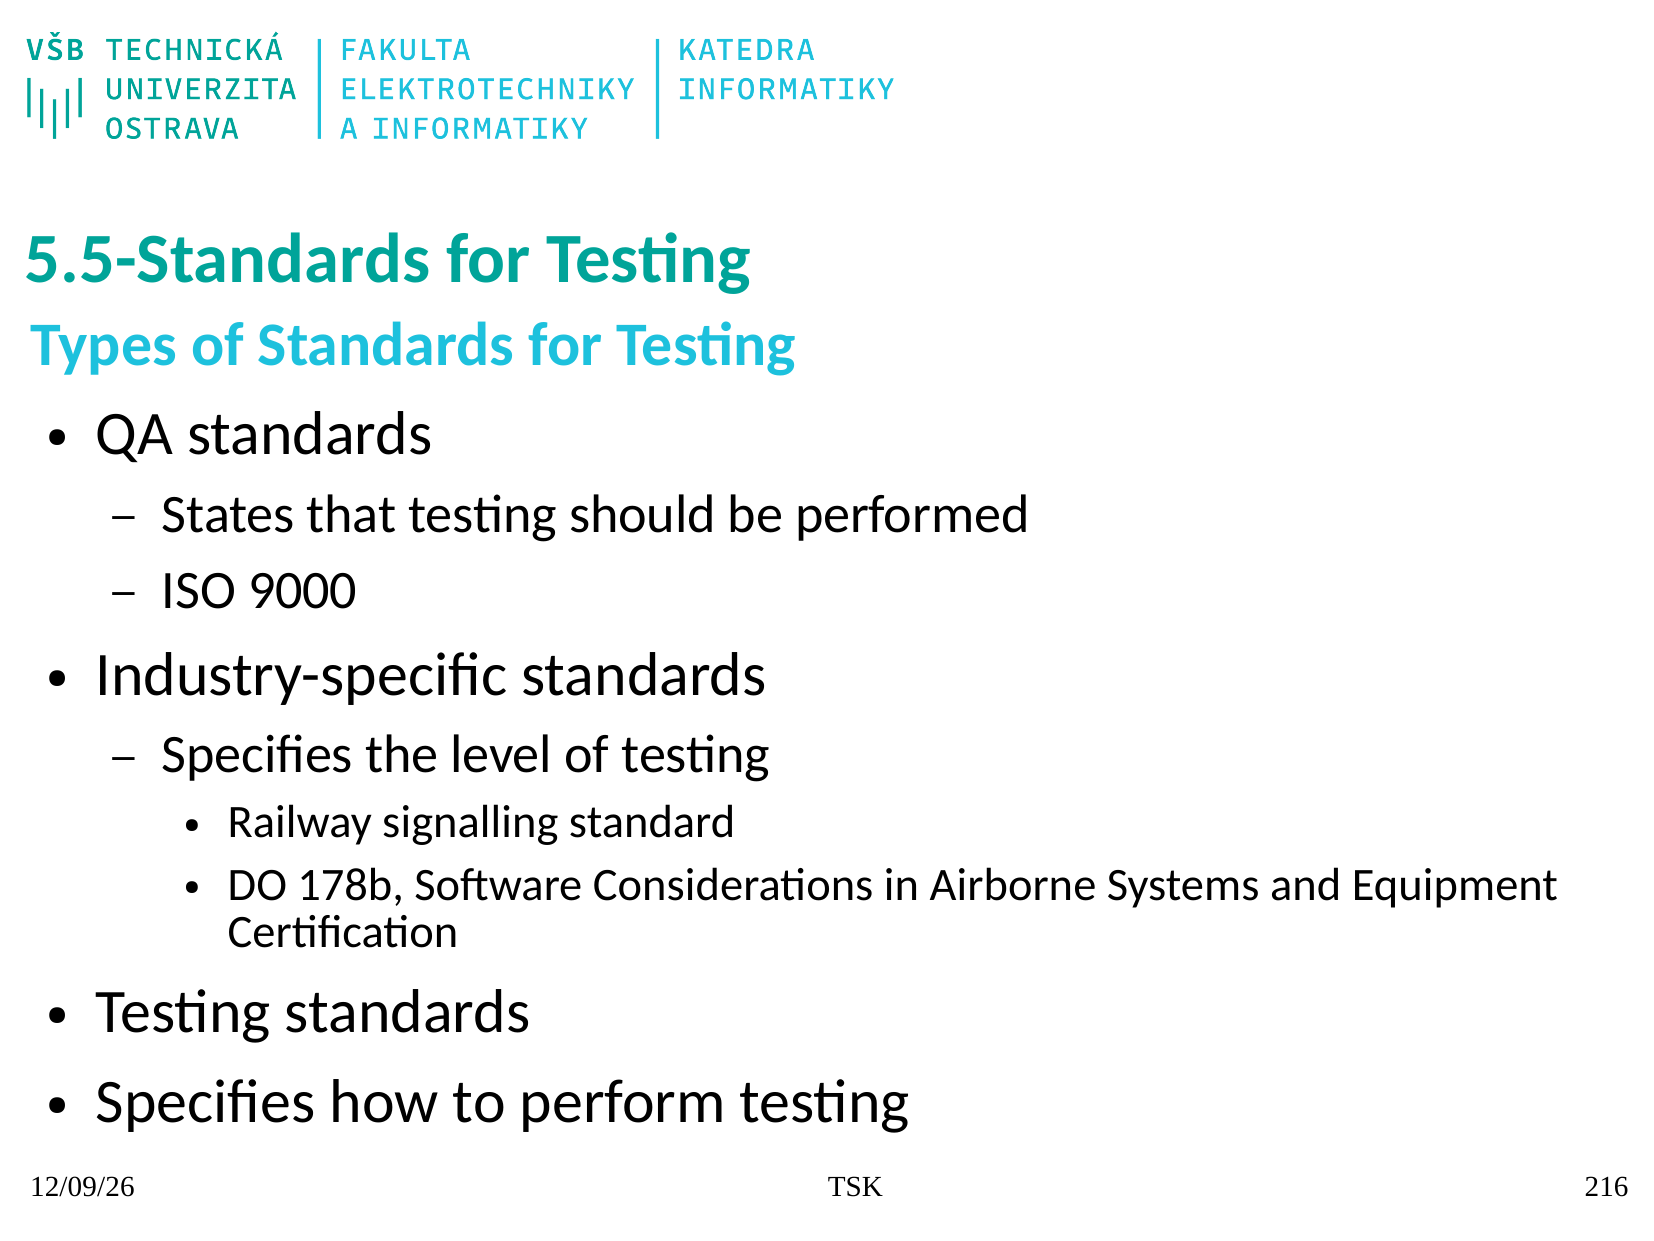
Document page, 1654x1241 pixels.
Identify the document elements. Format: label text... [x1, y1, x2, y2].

list Types of Standards for Testing QA standards States that testing should be performed ISO 9000 Industry-specific standards Specifies the level of testing Railway signalling standard DO 178b, Software Considerations in Airborne Systems and Equipment Certification Testing standards Specifies how to perform testing [30, 318, 1629, 1146]
picture [26, 31, 894, 139]
title 5.5-Standards for Testing [24, 169, 1629, 300]
